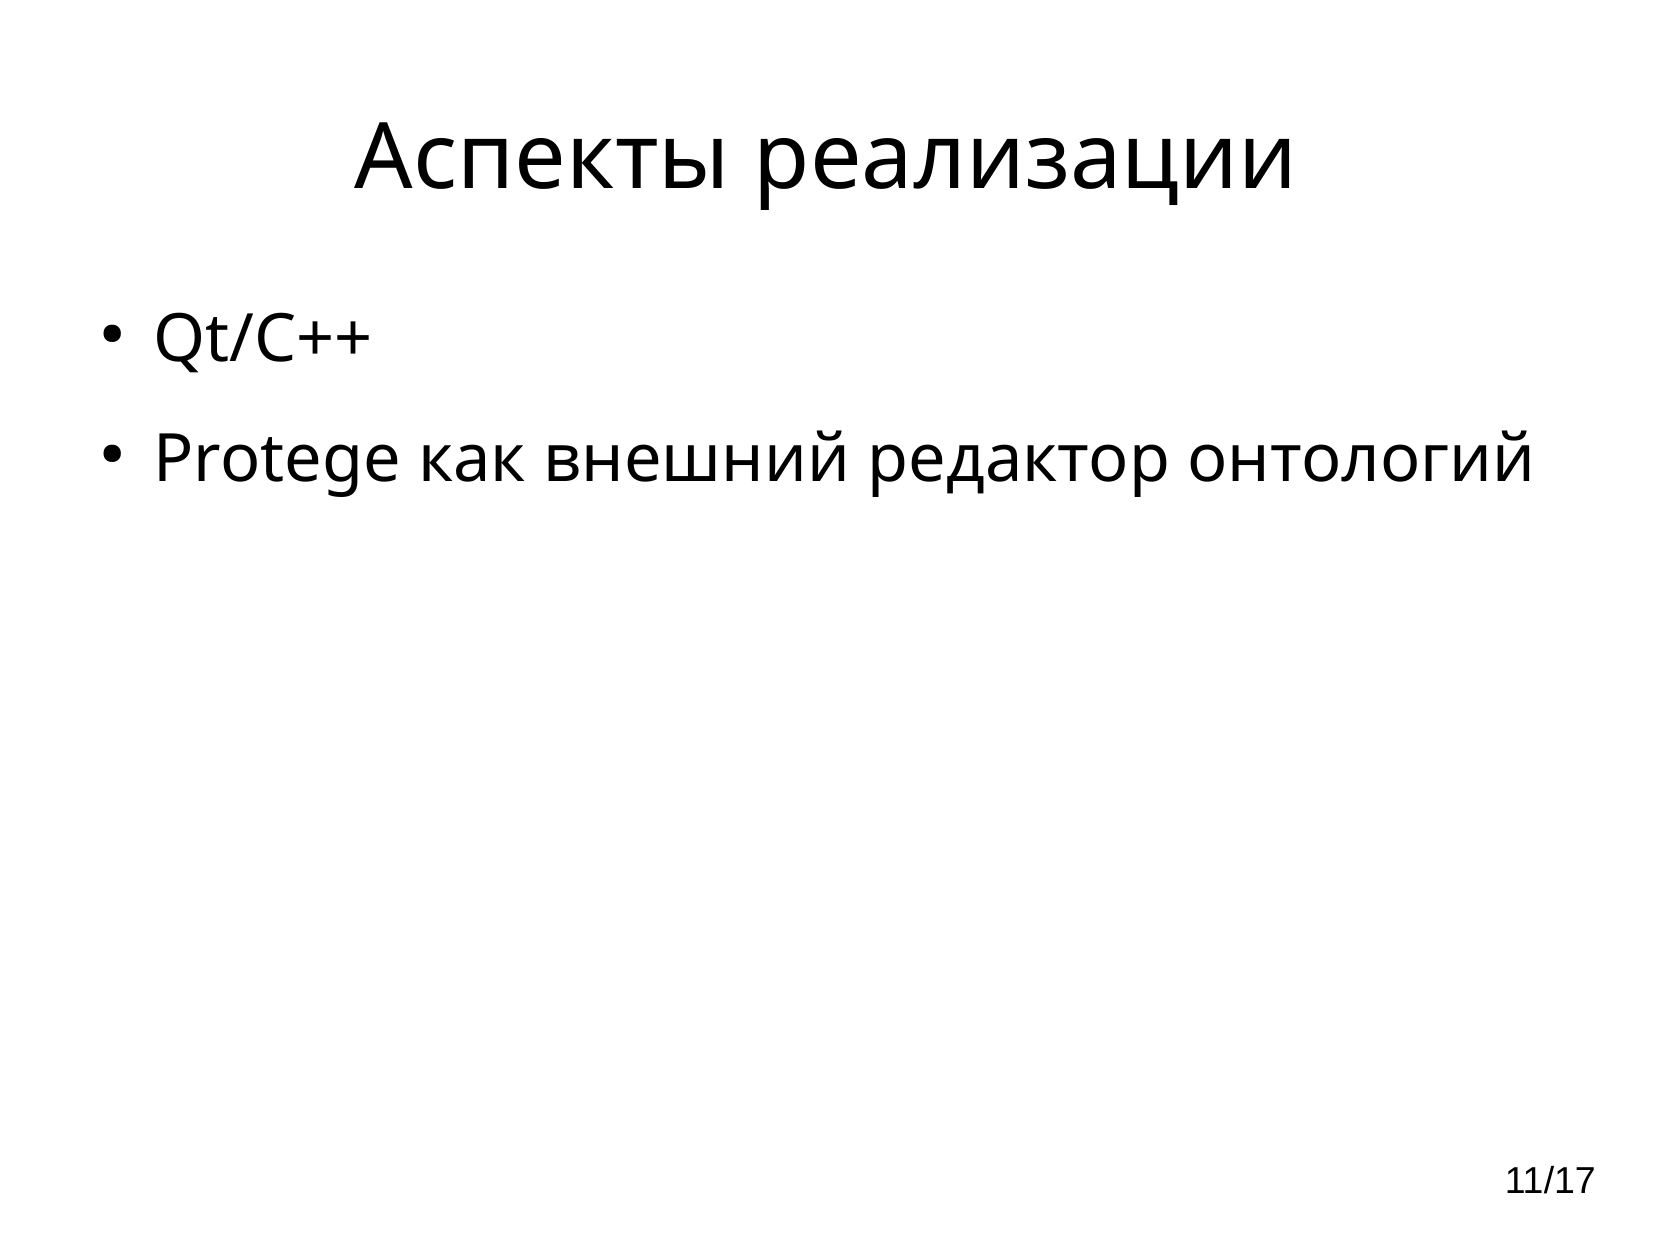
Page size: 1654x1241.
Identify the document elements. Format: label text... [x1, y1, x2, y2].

text_box <номер>/18 [1476, 1151, 1625, 1241]
list Qt/C++ Protege как внешний редактор онтологий [82, 290, 1571, 1109]
title Аспекты реализации [82, 49, 1571, 257]
